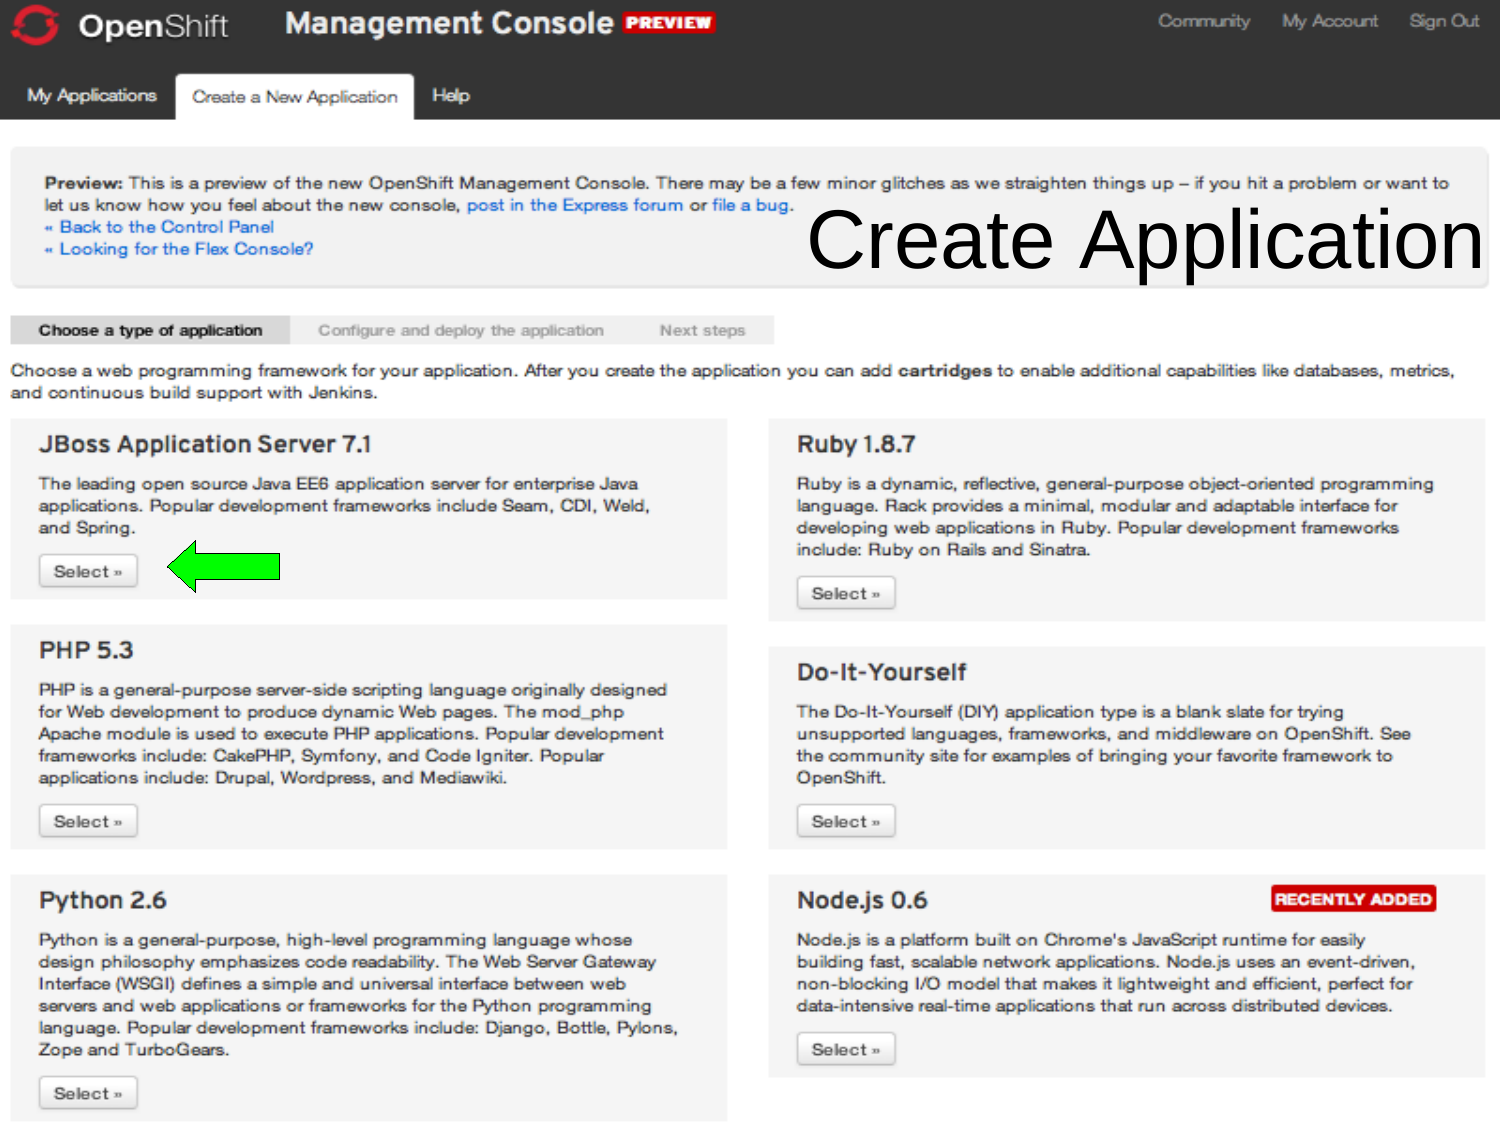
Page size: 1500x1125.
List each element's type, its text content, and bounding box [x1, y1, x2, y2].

text_box [167, 540, 280, 593]
picture [0, 0, 1500, 1125]
title Create Application [791, 117, 1500, 354]
